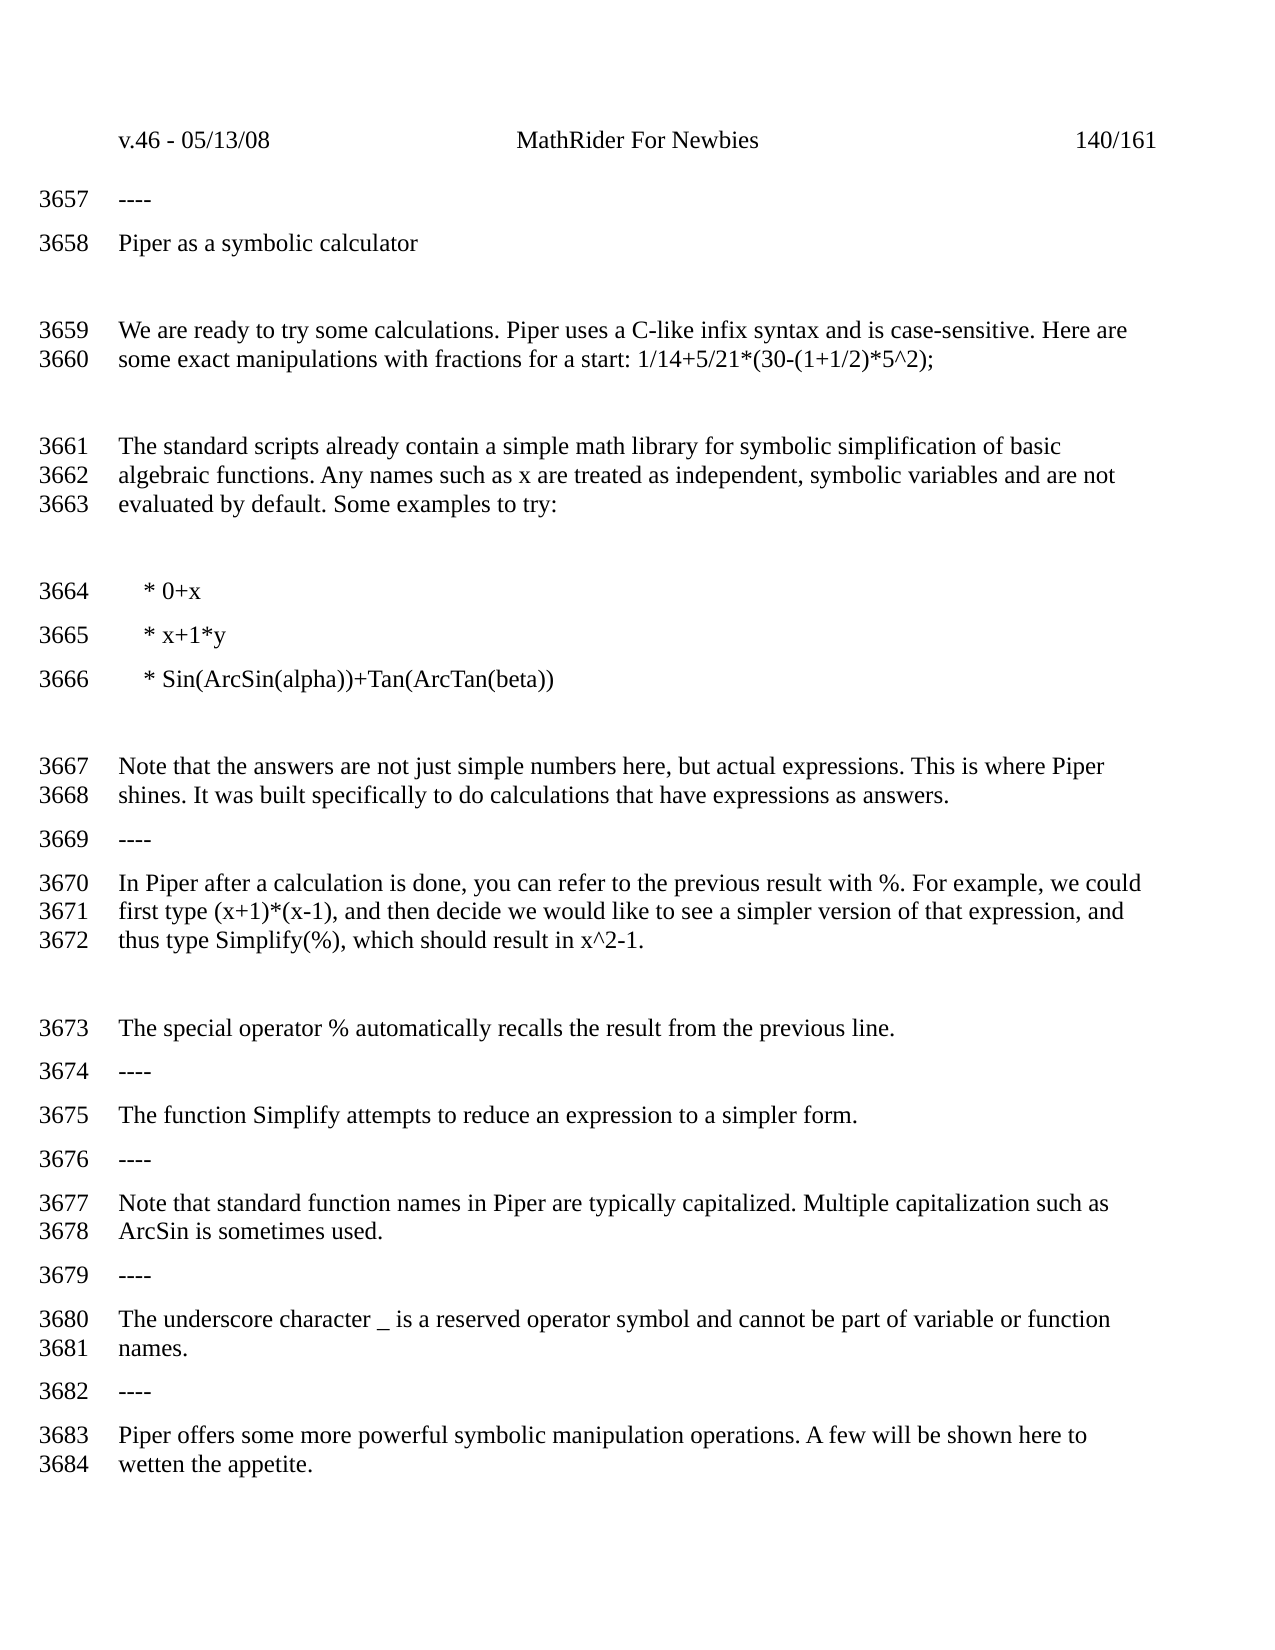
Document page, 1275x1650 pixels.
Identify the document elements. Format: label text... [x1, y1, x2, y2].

text ---- [118, 1144, 1157, 1173]
text * x+1*y [118, 620, 1157, 649]
text ---- [118, 1376, 1157, 1405]
text We are ready to try some calculations. Piper uses a C-like infix syntax and is case-sensitive. Here are some exact manipulations with fractions for a start: 1/14+5/21*(30-(1+1/2)*5^2); [118, 315, 1157, 373]
text The standard scripts already contain a simple math library for symbolic simplification of basic algebraic functions. Any names such as x are treated as independent, symbolic variables and are not evaluated by default. Some examples to try: [118, 431, 1157, 518]
text The special operator % automatically recalls the result from the previous line. [118, 1013, 1157, 1041]
text ---- [118, 1056, 1157, 1085]
text The function Simplify attempts to reduce an expression to a simpler form. [118, 1100, 1157, 1129]
text * Sin(ArcSin(alpha))+Tan(ArcTan(beta)) [118, 664, 1157, 693]
text Note that the answers are not just simple numbers here, but actual expressions. This is where Piper shines. It was built specifically to do calculations that have expressions as answers. [118, 751, 1157, 809]
text In Piper after a calculation is done, you can refer to the previous result with %. For example, we could first type (x+1)*(x-1), and then decide we would like to see a simpler version of that expression, and thus type Simplify(%), which should result in x^2-1. [118, 868, 1157, 954]
text Piper as a symbolic calculator [118, 228, 1157, 256]
text ---- [118, 184, 1157, 213]
text ---- [118, 824, 1157, 853]
text The underscore character _ is a reserved operator symbol and cannot be part of variable or function names. [118, 1304, 1157, 1361]
text ---- [118, 1260, 1157, 1289]
text Piper offers some more powerful symbolic manipulation operations. A few will be shown here to wetten the appetite. [118, 1420, 1157, 1478]
text * 0+x [118, 576, 1157, 605]
text Note that standard function names in Piper are typically capitalized. Multiple capitalization such as ArcSin is sometimes used. [118, 1188, 1157, 1245]
